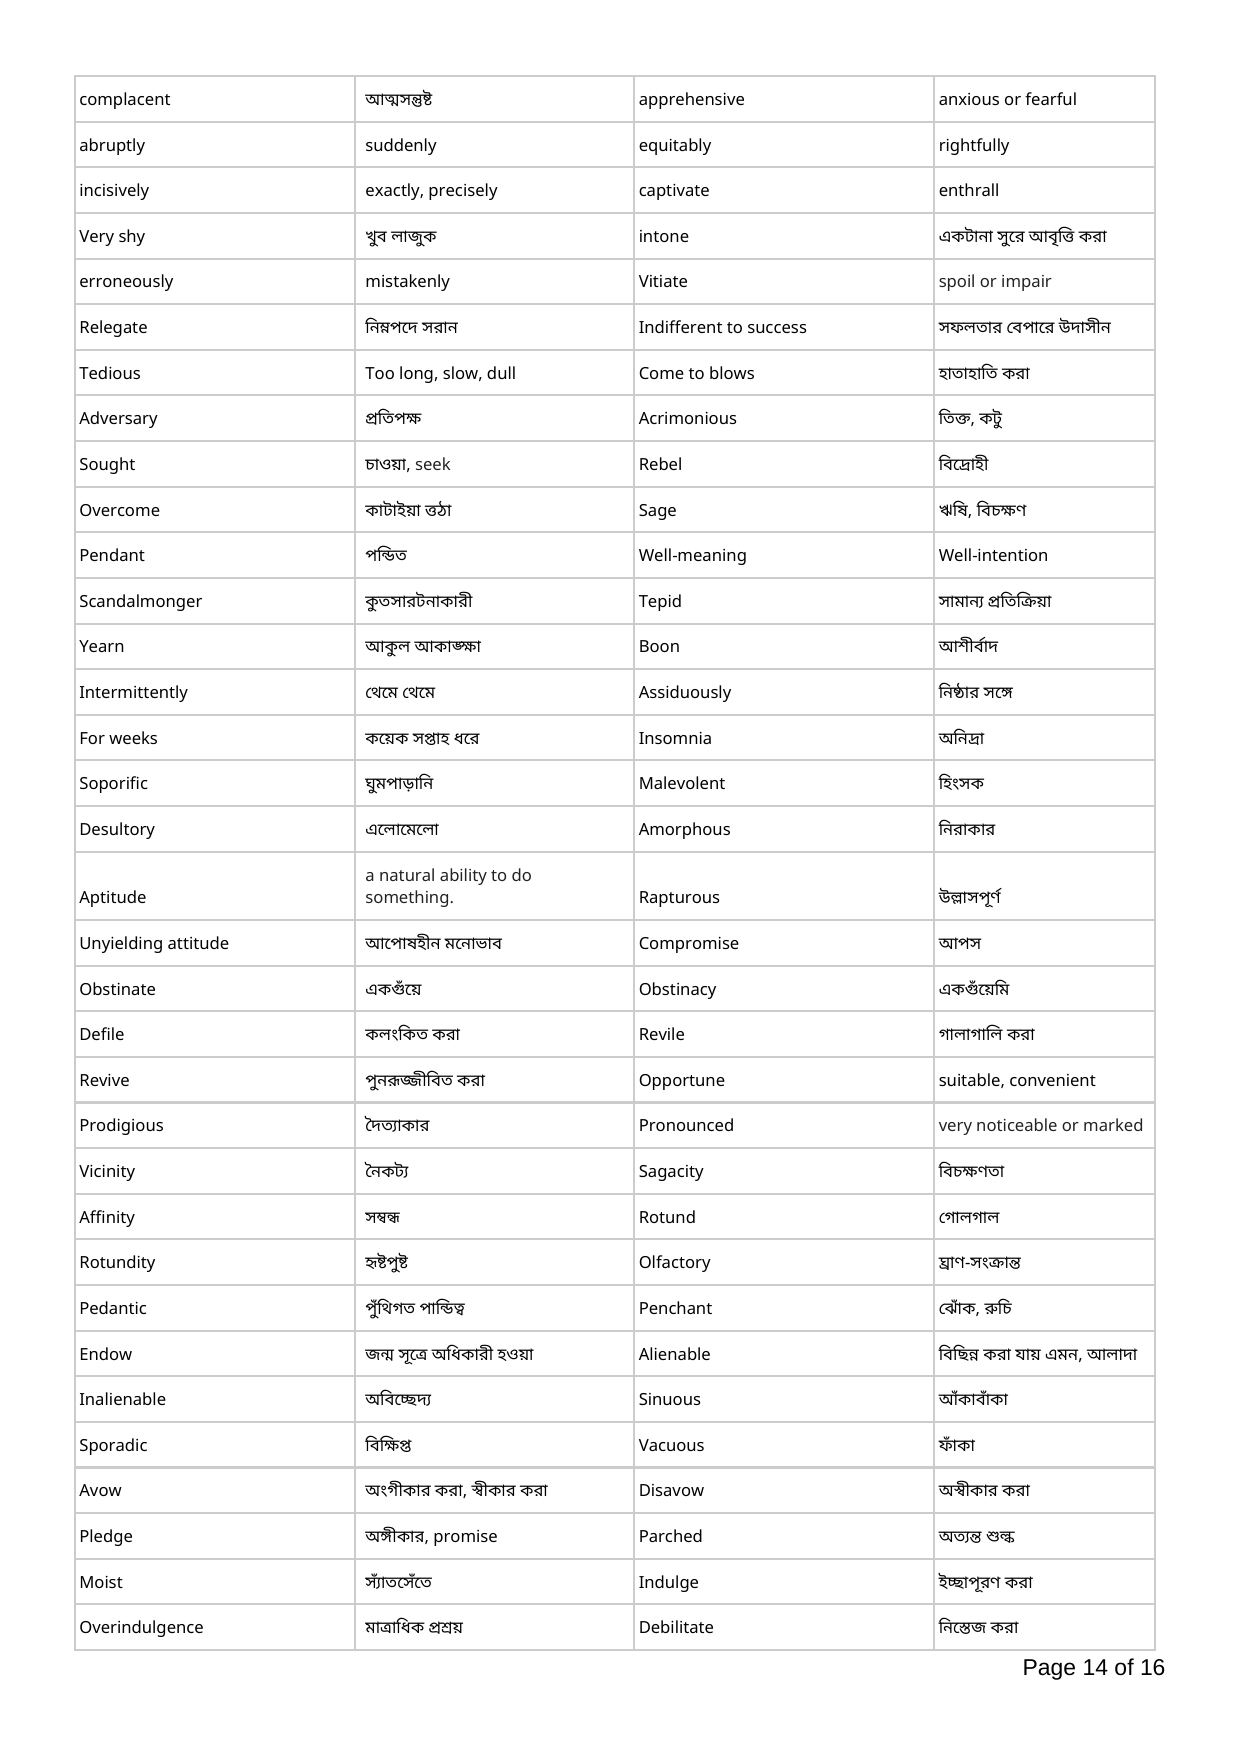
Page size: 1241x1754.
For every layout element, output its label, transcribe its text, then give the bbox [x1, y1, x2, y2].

table_cell ইচ্ছাপূরণ করা [935, 1560, 1154, 1603]
table_cell খুব লাজুক [356, 214, 633, 257]
table_cell anxious or fearful [935, 77, 1154, 121]
table_cell Sage [635, 488, 933, 531]
table_cell একটানা সুরে আবৃত্তি করা [935, 214, 1154, 257]
table_cell Too long, slow, dull [356, 351, 633, 394]
table_cell Well-meaning [635, 533, 933, 577]
table_cell Vitiate [635, 260, 933, 303]
table_cell exactly, precisely [356, 168, 633, 212]
table_cell suitable, convenient [935, 1058, 1154, 1101]
table_cell Compromise [635, 921, 933, 964]
table_cell নিরাকার [935, 807, 1154, 851]
table_cell অত্যন্ত শুল্ক [935, 1514, 1154, 1558]
table_cell apprehensive [635, 77, 933, 121]
table_cell হৃষ্টপুষ্ট [356, 1240, 633, 1284]
table_cell Adversary [76, 396, 354, 440]
table_cell মাত্রাধিক প্রশ্রয় [356, 1605, 633, 1649]
table_cell Olfactory [635, 1240, 933, 1284]
table_cell Assiduously [635, 670, 933, 714]
table_cell আপস [935, 921, 1154, 964]
table_cell Rotund [635, 1195, 933, 1238]
table_cell গালাগালি করা [935, 1012, 1154, 1056]
table_cell very noticeable or marked [935, 1104, 1154, 1147]
table_cell incisively [76, 168, 354, 212]
table_cell Pedantic [76, 1286, 354, 1329]
table_cell বিদ্রোহী [935, 442, 1154, 486]
table_cell Prodigious [76, 1104, 354, 1147]
table_cell Soporific [76, 761, 354, 805]
table_cell Rebel [635, 442, 933, 486]
table_cell Tepid [635, 579, 933, 622]
table_cell Intermittently [76, 670, 354, 714]
table_cell Opportune [635, 1058, 933, 1101]
table_cell Revile [635, 1012, 933, 1056]
table_cell বিছিন্ন করা যায় এমন, আলাদা [935, 1332, 1154, 1375]
table_cell Disavow [635, 1469, 933, 1512]
table_cell সামান্য প্রতিক্রিয়া [935, 579, 1154, 622]
table_cell Alienable [635, 1332, 933, 1375]
table_cell হাতাহাতি করা [935, 351, 1154, 394]
table_cell Unyielding attitude [76, 921, 354, 964]
table_cell অনিদ্রা [935, 716, 1154, 759]
table_cell Boon [635, 625, 933, 668]
table_cell স্যাঁতসেঁতে [356, 1560, 633, 1603]
table_cell আঁকাবাঁকা [935, 1377, 1154, 1421]
table_cell এলোমেলো [356, 807, 633, 851]
table_cell অস্বীকার করা [935, 1469, 1154, 1512]
table_cell For weeks [76, 716, 354, 759]
table_cell Malevolent [635, 761, 933, 805]
table_cell দৈত্যাকার [356, 1104, 633, 1147]
table_cell বিচক্ষণতা [935, 1149, 1154, 1193]
table_cell Endow [76, 1332, 354, 1375]
table_cell হিংসক [935, 761, 1154, 805]
table_cell suddenly [356, 123, 633, 166]
table_cell erroneously [76, 260, 354, 303]
table_cell পুঁথিগত পান্ডিত্ব [356, 1286, 633, 1329]
table_cell নৈকট্য [356, 1149, 633, 1193]
table_cell Aptitude [76, 853, 354, 919]
table_cell Moist [76, 1560, 354, 1603]
table_cell Parched [635, 1514, 933, 1558]
table_cell কয়েক সপ্তাহ ধরে [356, 716, 633, 759]
table_cell captivate [635, 168, 933, 212]
table_cell Sought [76, 442, 354, 486]
table_cell intone [635, 214, 933, 257]
table_cell বিক্ষিপ্ত [356, 1423, 633, 1466]
table_cell Affinity [76, 1195, 354, 1238]
table_cell Sagacity [635, 1149, 933, 1193]
table_cell নিষ্ঠার সঙ্গে [935, 670, 1154, 714]
table_cell সফলতার বেপারে উদাসীন [935, 305, 1154, 349]
table_cell Penchant [635, 1286, 933, 1329]
table_cell rightfully [935, 123, 1154, 166]
table_cell complacent [76, 77, 354, 121]
table_cell Well-intention [935, 533, 1154, 577]
table_cell Rotundity [76, 1240, 354, 1284]
table_cell Indulge [635, 1560, 933, 1603]
table_cell পন্ডিত [356, 533, 633, 577]
table_cell Obstinacy [635, 967, 933, 1010]
table_cell আত্মসন্তুষ্ট [356, 77, 633, 121]
table_cell আশীর্বাদ [935, 625, 1154, 668]
table_cell enthrall [935, 168, 1154, 212]
table_cell Defile [76, 1012, 354, 1056]
table_cell Indifferent to success [635, 305, 933, 349]
table_cell চাওয়া, seek [356, 442, 633, 486]
table_cell আপোষহীন মনোভাব [356, 921, 633, 964]
table_cell Sinuous [635, 1377, 933, 1421]
table_cell Scandalmonger [76, 579, 354, 622]
table_cell Pronounced [635, 1104, 933, 1147]
table_cell spoil or impair [935, 260, 1154, 303]
table_cell কলংকিত করা [356, 1012, 633, 1056]
table_cell Avow [76, 1469, 354, 1512]
table_cell Very shy [76, 214, 354, 257]
table_cell Overindulgence [76, 1605, 354, 1649]
table_cell a natural ability to do something. [356, 853, 633, 919]
table_cell Vicinity [76, 1149, 354, 1193]
table_cell Pledge [76, 1514, 354, 1558]
table_cell গোলগাল [935, 1195, 1154, 1238]
table_cell Tedious [76, 351, 354, 394]
table_cell প্রতিপক্ষ [356, 396, 633, 440]
table_cell ঘুমপাড়ানি [356, 761, 633, 805]
table_cell Insomnia [635, 716, 933, 759]
table_cell ঘ্রাণ-সংক্রান্ত [935, 1240, 1154, 1284]
table_cell Overcome [76, 488, 354, 531]
table_cell ঋষি, বিচক্ষণ [935, 488, 1154, 531]
table_cell পুনরূজ্জীবিত করা [356, 1058, 633, 1101]
table_cell equitably [635, 123, 933, 166]
table_cell Amorphous [635, 807, 933, 851]
table_cell Debilitate [635, 1605, 933, 1649]
table_cell একগুঁয়ে [356, 967, 633, 1010]
table_cell সম্বন্ধ [356, 1195, 633, 1238]
table_cell আকুল আকাঙ্ক্ষা [356, 625, 633, 668]
table_cell অংগীকার করা, স্বীকার করা [356, 1469, 633, 1512]
table_cell Revive [76, 1058, 354, 1101]
table_cell একগুঁয়েমি [935, 967, 1154, 1010]
table_cell mistakenly [356, 260, 633, 303]
table_cell কাটাইয়া ত্তঠা [356, 488, 633, 531]
table_cell Desultory [76, 807, 354, 851]
table_cell Yearn [76, 625, 354, 668]
table_cell Relegate [76, 305, 354, 349]
table_cell উল্লাসপূর্ণ [935, 853, 1154, 919]
table_cell Pendant [76, 533, 354, 577]
table_cell Sporadic [76, 1423, 354, 1466]
table_cell Come to blows [635, 351, 933, 394]
table_cell থেমে থেমে [356, 670, 633, 714]
table_cell জন্ম সূত্রে অধিকারী হওয়া [356, 1332, 633, 1375]
table_cell Rapturous [635, 853, 933, 919]
table_cell Acrimonious [635, 396, 933, 440]
table_cell abruptly [76, 123, 354, 166]
table_cell ঝোঁক, রুচি [935, 1286, 1154, 1329]
table_cell অঙ্গীকার, promise [356, 1514, 633, 1558]
table_cell Obstinate [76, 967, 354, 1010]
table_cell ফাঁকা [935, 1423, 1154, 1466]
table_cell নিম্নপদে সরান [356, 305, 633, 349]
table_cell অবিচ্ছেদ্য [356, 1377, 633, 1421]
table_cell কুতসারটনাকারী [356, 579, 633, 622]
table_cell তিক্ত, কটু [935, 396, 1154, 440]
table_cell Inalienable [76, 1377, 354, 1421]
table_cell Vacuous [635, 1423, 933, 1466]
table_cell নিস্তেজ করা [935, 1605, 1154, 1649]
